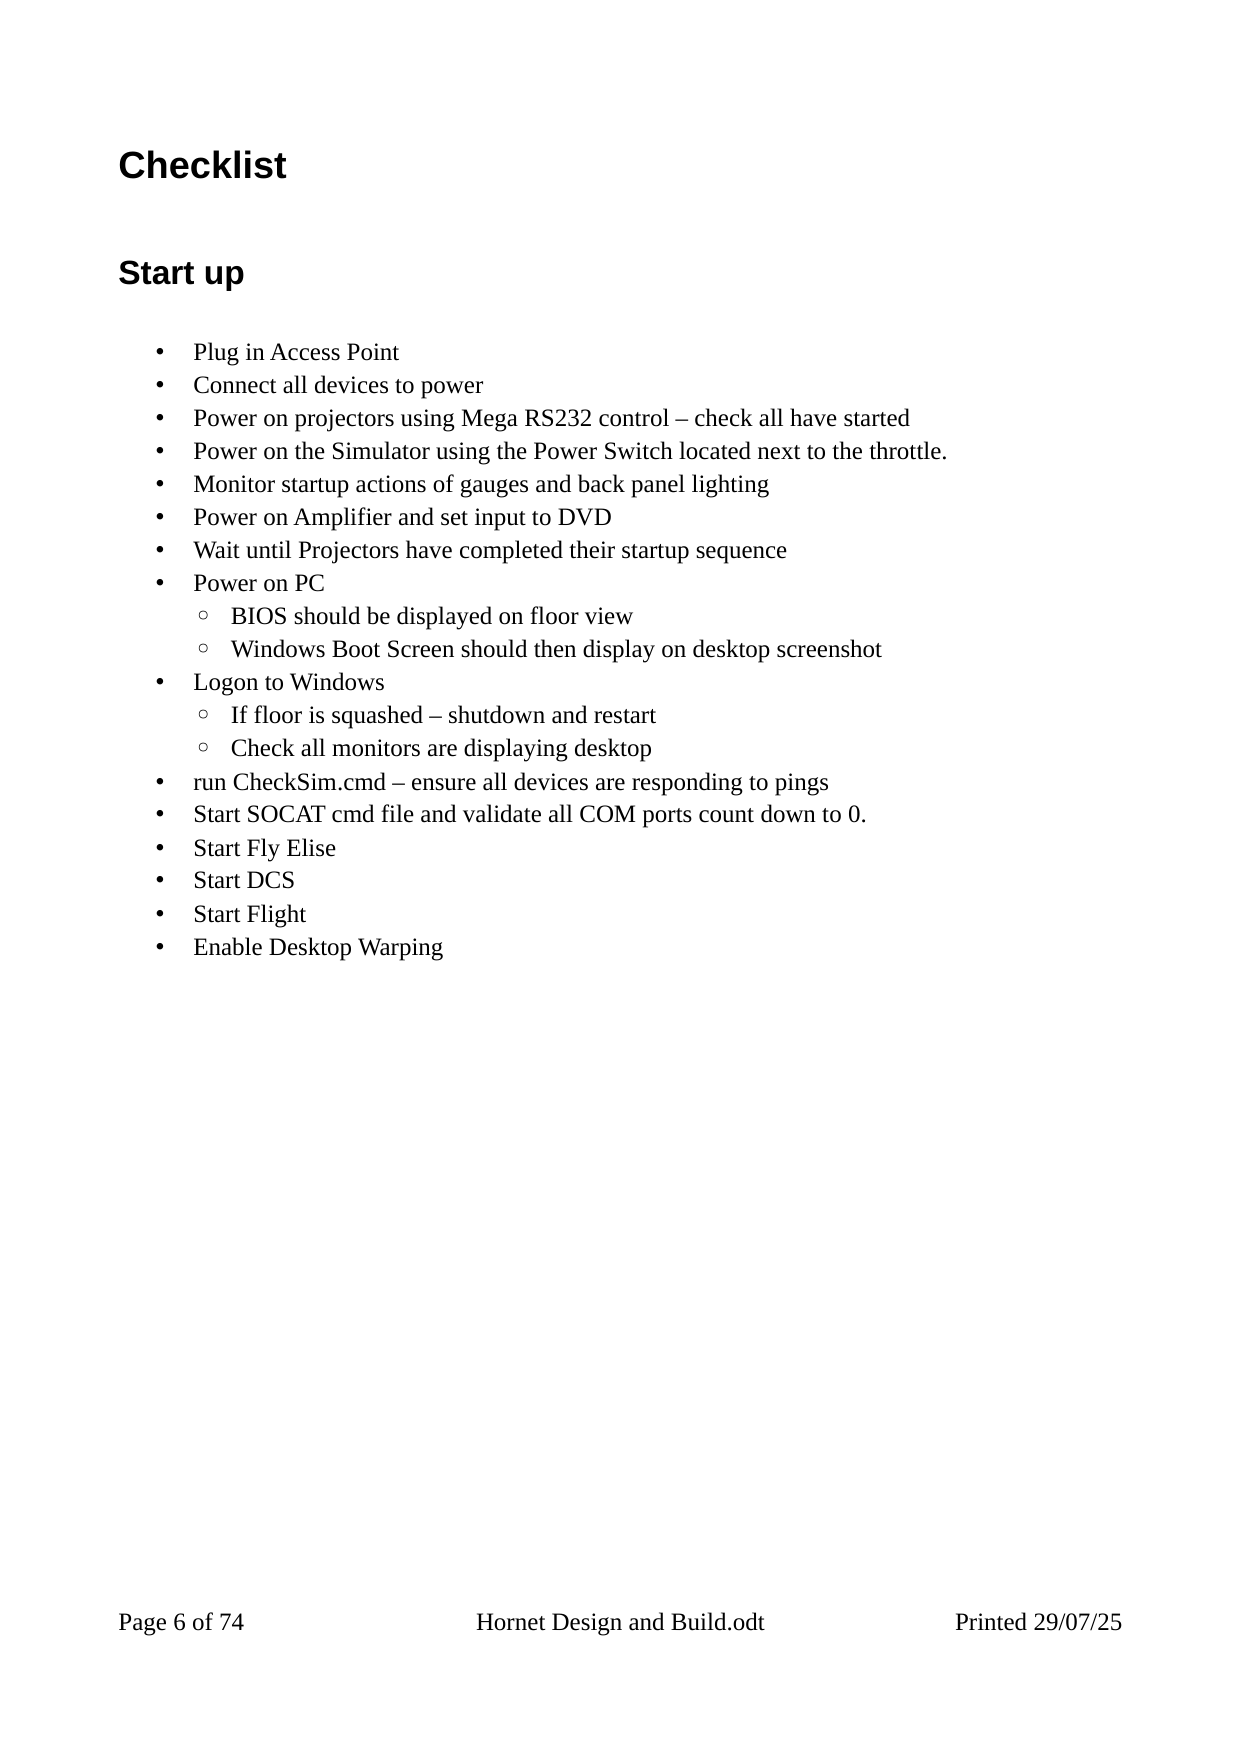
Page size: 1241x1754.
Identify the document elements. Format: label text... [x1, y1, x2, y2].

subtitle Checklist [118, 143, 1122, 187]
list Start SOCAT cmd file and validate all COM ports count down to 0. [156, 799, 1122, 828]
list Check all monitors are displaying desktop [193, 733, 1122, 762]
list Plug in Access Point [156, 337, 1122, 366]
list Power on Amplifier and set input to DVD [156, 502, 1122, 531]
list run CheckSim.cmd – ensure all devices are responding to pings [156, 767, 1122, 795]
list Enable Desktop Warping [156, 932, 1122, 960]
list Power on the Simulator using the Power Switch located next to the throttle. [156, 436, 1122, 465]
list Wait until Projectors have completed their startup sequence [156, 535, 1122, 564]
list Monitor startup actions of gauges and back panel lighting [156, 469, 1122, 498]
list Connect all devices to power [156, 370, 1122, 399]
list Start Flight [156, 899, 1122, 927]
subtitle Start up [118, 253, 1122, 292]
list Logon to Windows [156, 667, 1122, 696]
list Power on projectors using Mega RS232 control – check all have started [156, 403, 1122, 432]
list If floor is squashed – shutdown and restart [193, 701, 1122, 729]
list BIOS should be displayed on floor view [193, 601, 1122, 630]
list Power on PC [156, 568, 1122, 597]
list Windows Boot Screen should then display on desktop screenshot [193, 634, 1122, 663]
list Start DCS [156, 866, 1122, 894]
list Start Fly Elise [156, 833, 1122, 861]
